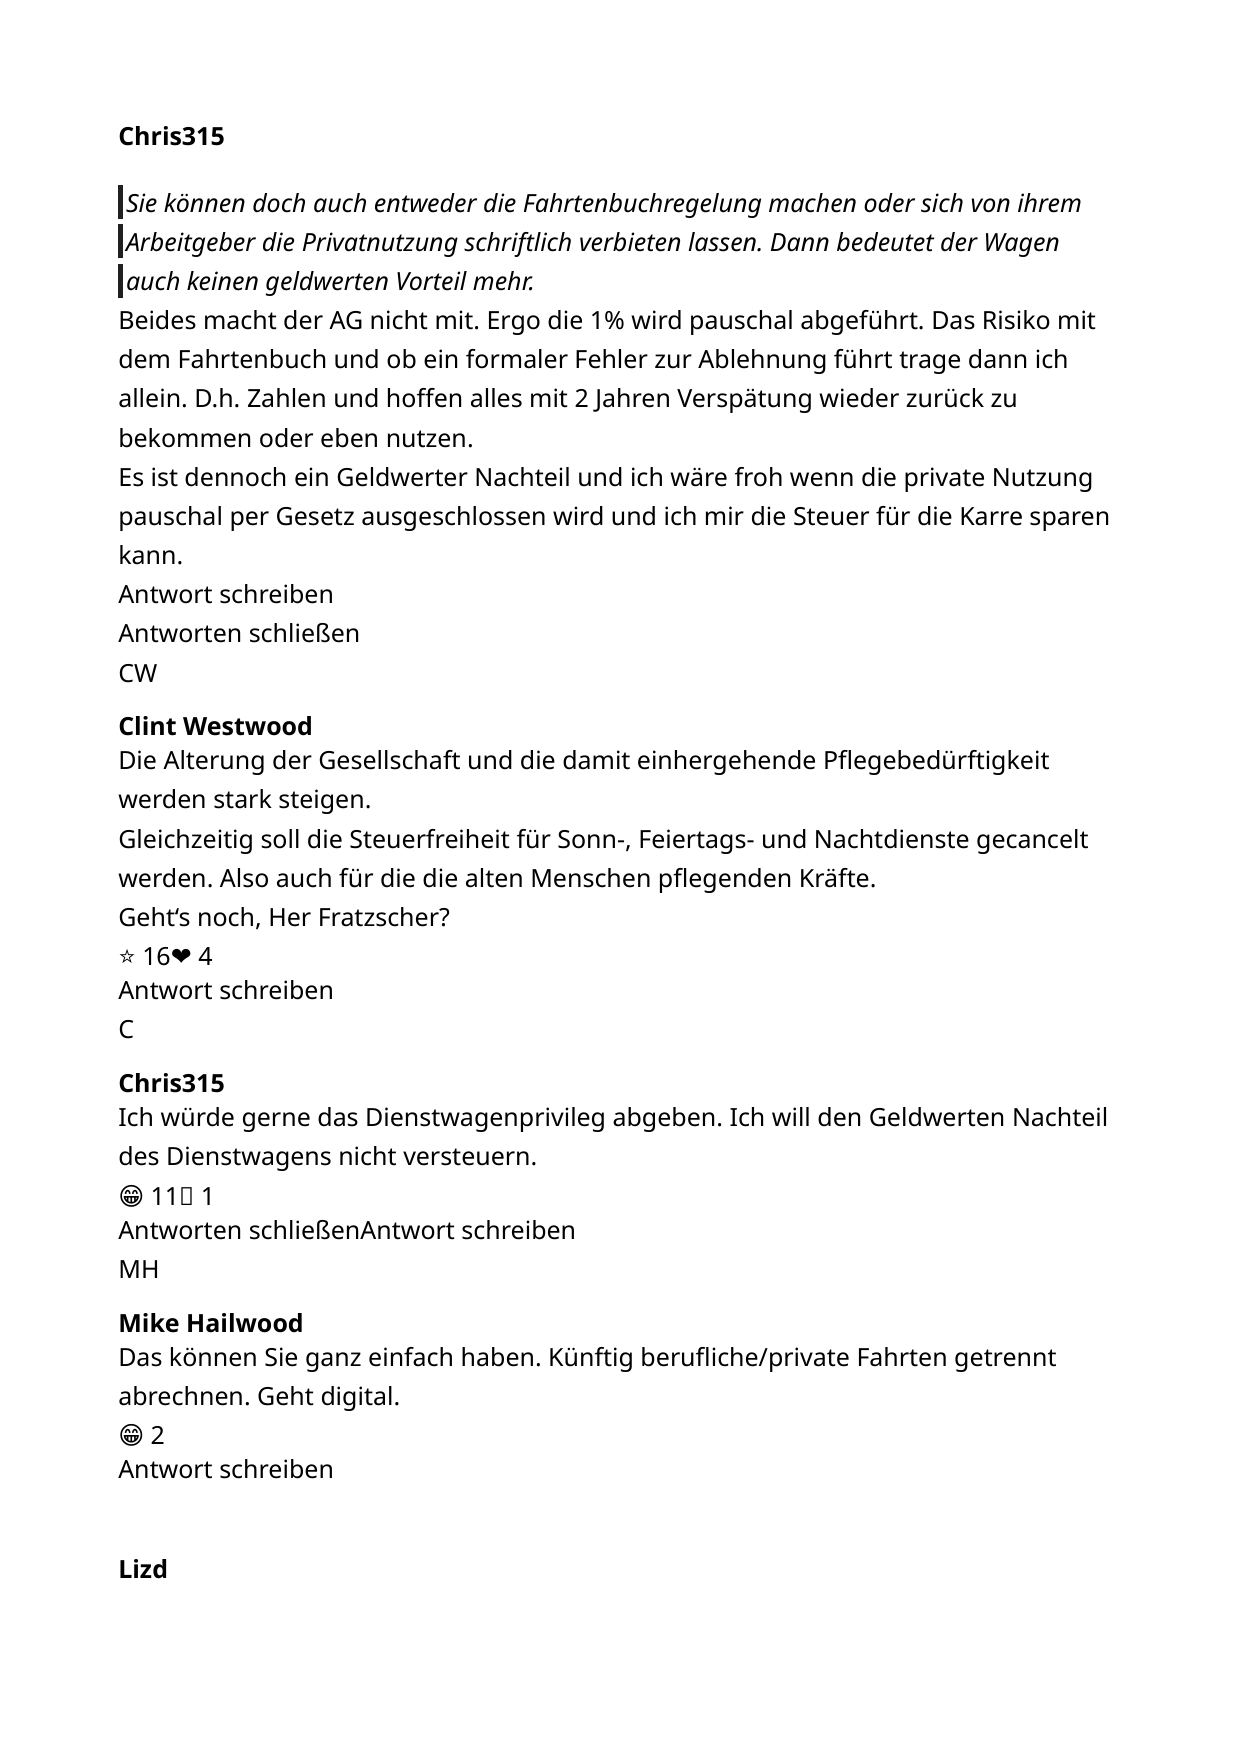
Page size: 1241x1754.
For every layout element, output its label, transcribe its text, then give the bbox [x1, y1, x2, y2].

subtitle Chris315 [118, 1066, 1122, 1100]
text Antwort schreiben [118, 1452, 1122, 1486]
text 😁 11🤨 1 [118, 1178, 1122, 1212]
text Es ist dennoch ein Geldwerter Nachteil und ich wäre froh wenn die private Nutzung pauschal per Gesetz ausgeschlossen wird und ich mir die Steuer für die Karre sparen kann. [118, 459, 1122, 572]
text Antworten schließenAntwort schreiben [118, 1212, 1122, 1246]
text Antwort schreiben [118, 577, 1122, 611]
text Ich würde gerne das Dienstwagenprivileg abgeben. Ich will den Geldwerten Nachteil des Dienstwagens nicht versteuern. [118, 1100, 1122, 1173]
text CW [118, 655, 1122, 689]
text Antworten schließen [118, 616, 1122, 650]
text 😁 2 [118, 1418, 1122, 1452]
text Antwort schreiben [118, 973, 1122, 1007]
subtitle Lizd [118, 1552, 1122, 1586]
text Die Alterung der Gesellschaft und die damit einhergehende Pflegebedürftigkeit werden stark steigen. [118, 743, 1122, 816]
text C [118, 1012, 1122, 1046]
text Geht‘s noch, Her Fratzscher? [118, 900, 1122, 934]
subtitle Chris315 [118, 118, 1122, 152]
subtitle Mike Hailwood [118, 1305, 1122, 1339]
text Das können Sie ganz einfach haben. Künftig berufliche/private Fahrten getrennt abrechnen. Geht digital. [118, 1339, 1122, 1412]
text Beides macht der AG nicht mit. Ergo die 1% wird pauschal abgeführt. Das Risiko mit dem Fahrtenbuch und ob ein formaler Fehler zur Ablehnung führt trage dann ich allein. D.h. Zahlen und hoffen alles mit 2 Jahren Verspätung wieder zurück zu bekommen oder eben nutzen. [118, 303, 1122, 454]
text Sie können doch auch entweder die Fahrtenbuchregelung machen oder sich von ihrem Arbeitgeber die Privatnutzung schriftlich verbieten lassen. Dann bedeutet der Wagen auch keinen geldwerten Vorteil mehr. [118, 185, 1122, 298]
text ⭐️ 16❤️ 4 [118, 939, 1122, 973]
subtitle Clint Westwood [118, 709, 1122, 743]
text MH [118, 1251, 1122, 1286]
text Gleichzeitig soll die Steuerfreiheit für Sonn-, Feiertags- und Nachtdienste gecancelt werden. Also auch für die die alten Menschen pflegenden Kräfte. [118, 821, 1122, 894]
